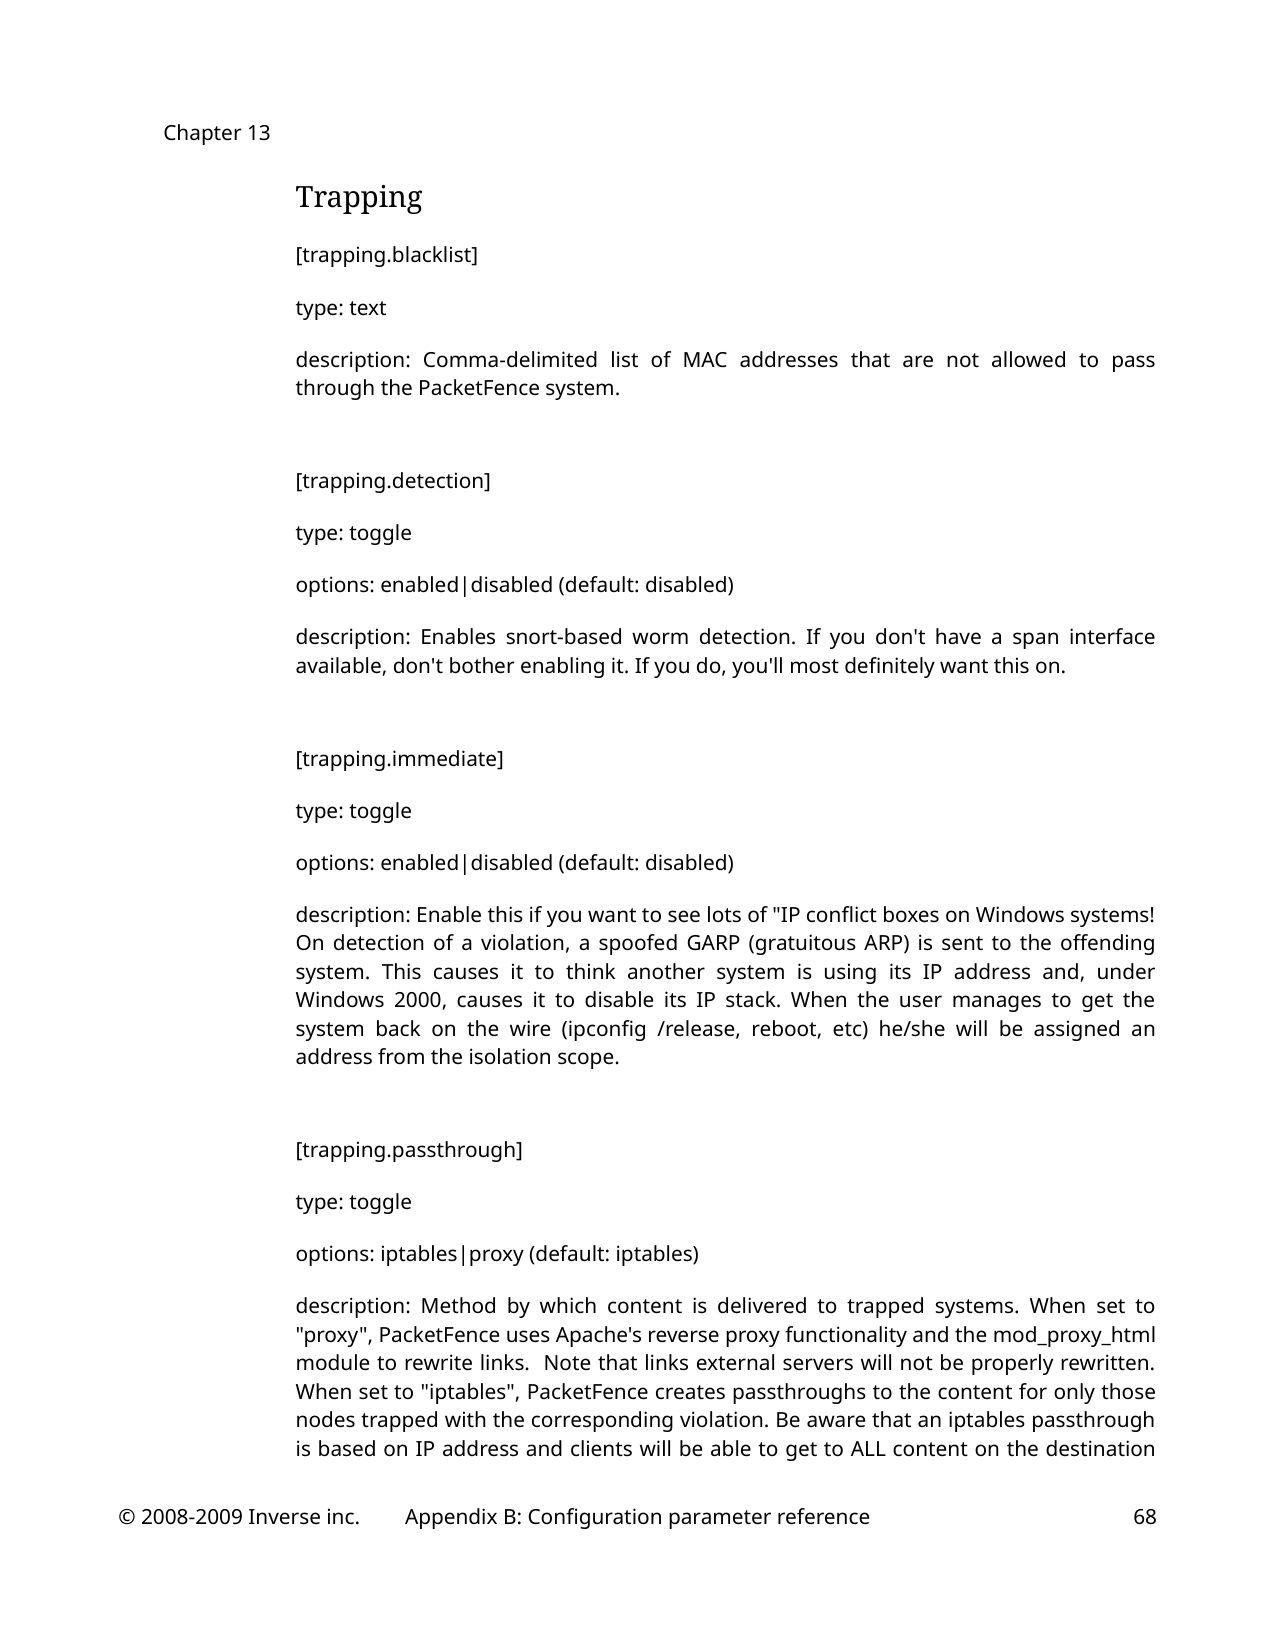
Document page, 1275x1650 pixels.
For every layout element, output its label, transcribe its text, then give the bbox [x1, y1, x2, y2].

text type: toggle [295, 796, 1157, 824]
subtitle Trapping [295, 176, 1157, 216]
text options: enabled|disabled (default: disabled) [295, 570, 1157, 599]
text options: iptables|proxy (default: iptables) [295, 1239, 1157, 1268]
text type: toggle [295, 518, 1157, 547]
text [trapping.blacklist] [295, 241, 1157, 269]
text type: text [295, 293, 1157, 321]
text type: toggle [295, 1187, 1157, 1216]
text [trapping.detection] [295, 466, 1157, 494]
text [trapping.immediate] [295, 744, 1157, 772]
text [trapping.passthrough] [295, 1135, 1157, 1164]
text description: Comma-delimited list of MAC addresses that are not allowed to pass through the PacketFence system. [295, 345, 1157, 402]
text description: Method by which content is delivered to trapped systems. When set to "proxy", PacketFence uses Apache's reverse proxy functionality and the mod_proxy_html module to rewrite links. Note that links external servers will not be properly rewritten. When set to "iptables", PacketFence creates passthroughs to the content for only those nodes trapped with the corresponding violation. Be aware that an iptables passthrough is based on IP address and clients will be able to get to ALL content on the destination [295, 1292, 1157, 1462]
text description: Enable this if you want to see lots of "IP conflict boxes on Windows systems! On detection of a violation, a spoofed GARP (gratuitous ARP) is sent to the offending system. This causes it to think another system is using its IP address and, under Windows 2000, causes it to disable its IP stack. When the user manages to get the system back on the wire (ipconfig /release, reboot, etc) he/she will be assigned an address from the isolation scope. [295, 900, 1157, 1071]
text description: Enables snort-based worm detection. If you don't have a span interface available, don't bother enabling it. If you do, you'll most definitely want this on. [295, 622, 1157, 679]
text options: enabled|disabled (default: disabled) [295, 848, 1157, 876]
